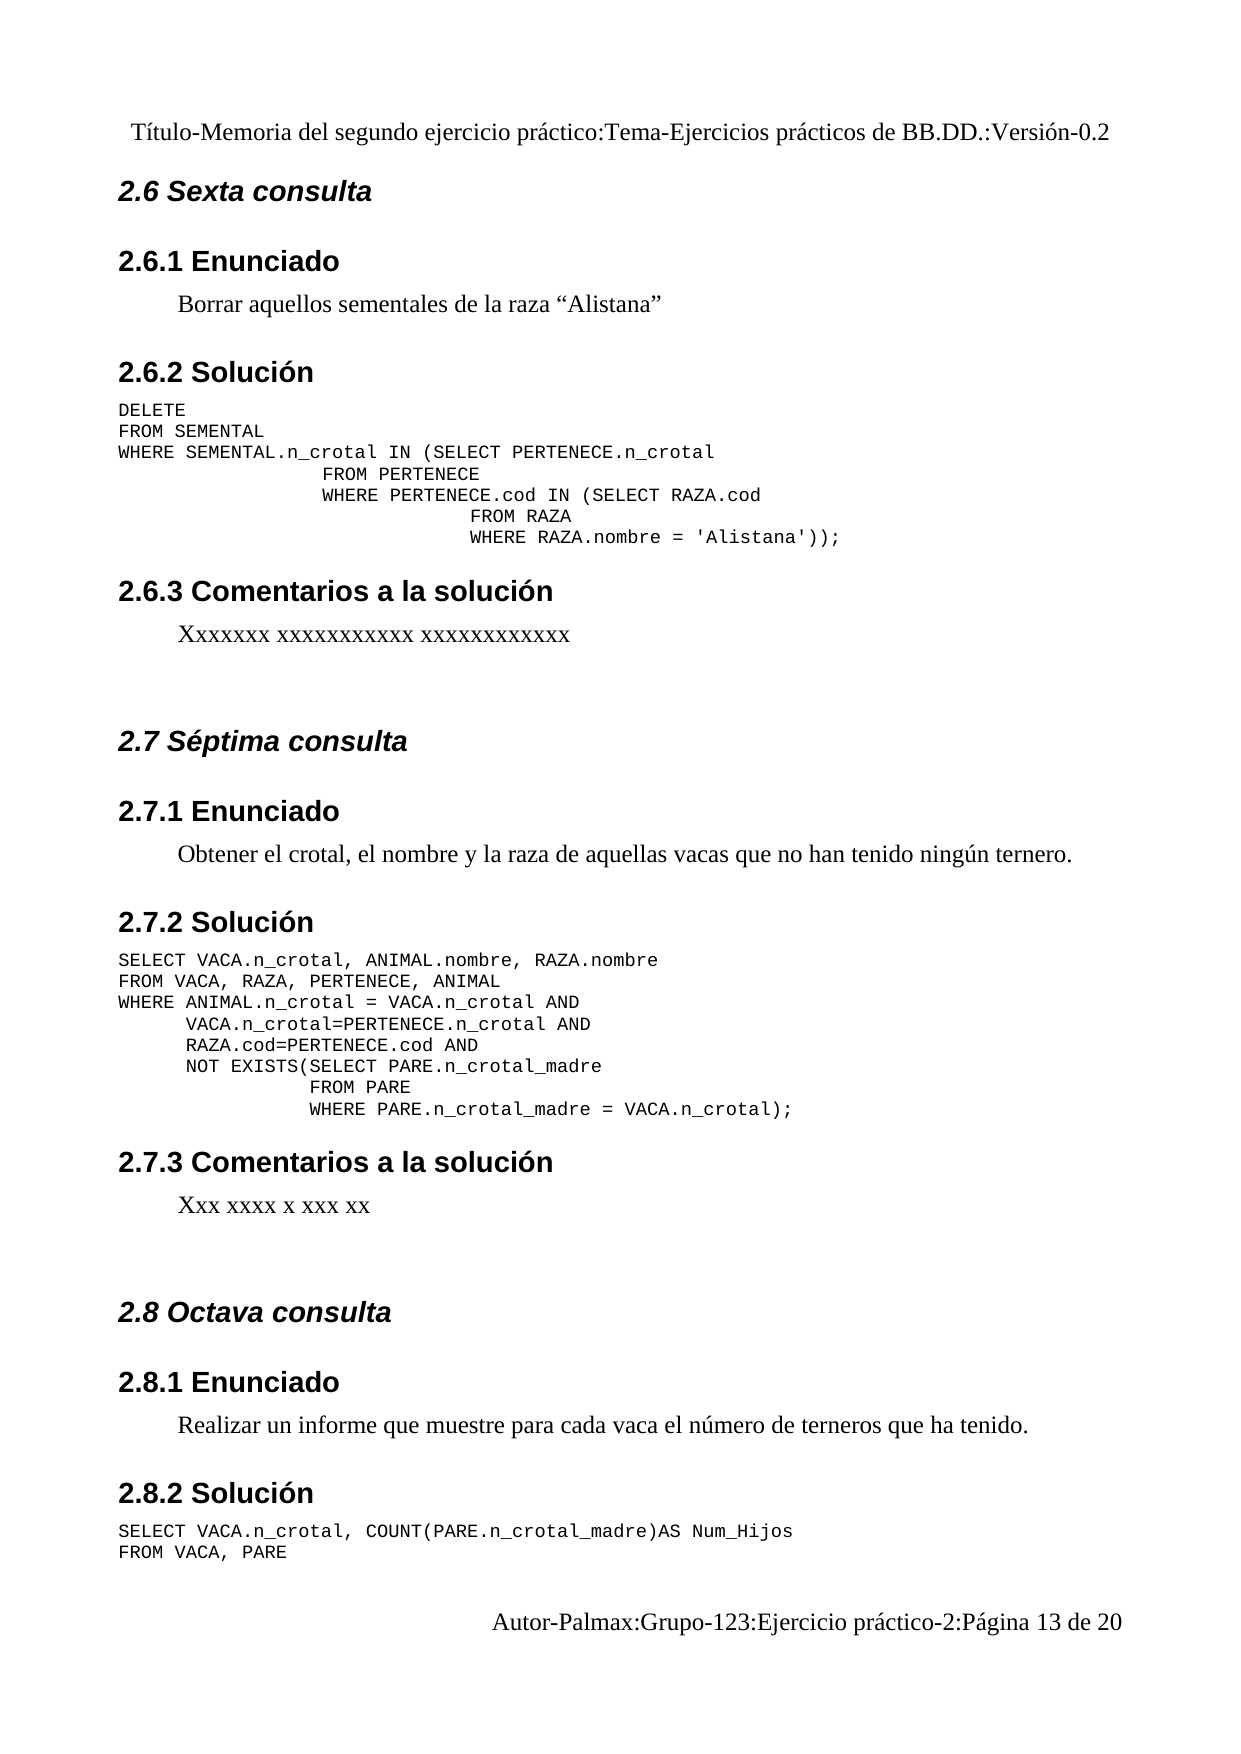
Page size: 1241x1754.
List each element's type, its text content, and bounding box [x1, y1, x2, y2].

text WHERE RAZA.nombre = 'Alistana')); [118, 528, 1122, 549]
text WHERE PERTENECE.cod IN (SELECT RAZA.cod [118, 486, 1122, 507]
text VACA.n_crotal=PERTENECE.n_crotal AND [118, 1014, 1122, 1036]
subtitle 2.8.2 Solución [118, 1477, 1122, 1509]
text NOT EXISTS(SELECT PARE.n_crotal_madre [118, 1057, 1122, 1078]
subtitle 2.7.3 Comentarios a la solución [118, 1146, 1122, 1178]
text FROM VACA, PARE [118, 1543, 1122, 1564]
text RAZA.cod=PERTENECE.cod AND [118, 1036, 1122, 1057]
subtitle 2.6.2 Solución [118, 356, 1122, 388]
subtitle 2.7.2 Solución [118, 906, 1122, 938]
text FROM VACA, RAZA, PERTENECE, ANIMAL [118, 972, 1122, 993]
subtitle 2.6.1 Enunciado [118, 245, 1122, 278]
subtitle 2.6 Sexta consulta [118, 175, 1122, 208]
text FROM RAZA [118, 507, 1122, 528]
text DELETE [118, 401, 1122, 422]
subtitle 2.7 Séptima consulta [118, 725, 1122, 758]
text WHERE ANIMAL.n_crotal = VACA.n_crotal AND [118, 993, 1122, 1014]
text Xxx xxxx x xxx xx [118, 1191, 1122, 1218]
text FROM PERTENECE [118, 464, 1122, 486]
text SELECT VACA.n_crotal, ANIMAL.nombre, RAZA.nombre [118, 951, 1122, 972]
subtitle 2.8.1 Enunciado [118, 1366, 1122, 1399]
text FROM SEMENTAL [118, 422, 1122, 443]
subtitle 2.7.1 Enunciado [118, 795, 1122, 828]
text SELECT VACA.n_crotal, COUNT(PARE.n_crotal_madre)AS Num_Hijos [118, 1522, 1122, 1543]
text Obtener el crotal, el nombre y la raza de aquellas vacas que no han tenido ningún ternero. [118, 840, 1122, 868]
text Xxxxxxx xxxxxxxxxxx xxxxxxxxxxxx [118, 620, 1122, 647]
text FROM PARE [118, 1078, 1122, 1099]
subtitle 2.6.3 Comentarios a la solución [118, 574, 1122, 607]
text Realizar un informe que muestre para cada vaca el número de terneros que ha tenido. [118, 1411, 1122, 1439]
text WHERE PARE.n_crotal_madre = VACA.n_crotal); [118, 1099, 1122, 1121]
subtitle 2.8 Octava consulta [118, 1296, 1122, 1329]
text Borrar aquellos sementales de la raza “Alistana” [118, 291, 1122, 318]
text WHERE SEMENTAL.n_crotal IN (SELECT PERTENECE.n_crotal [118, 443, 1122, 464]
